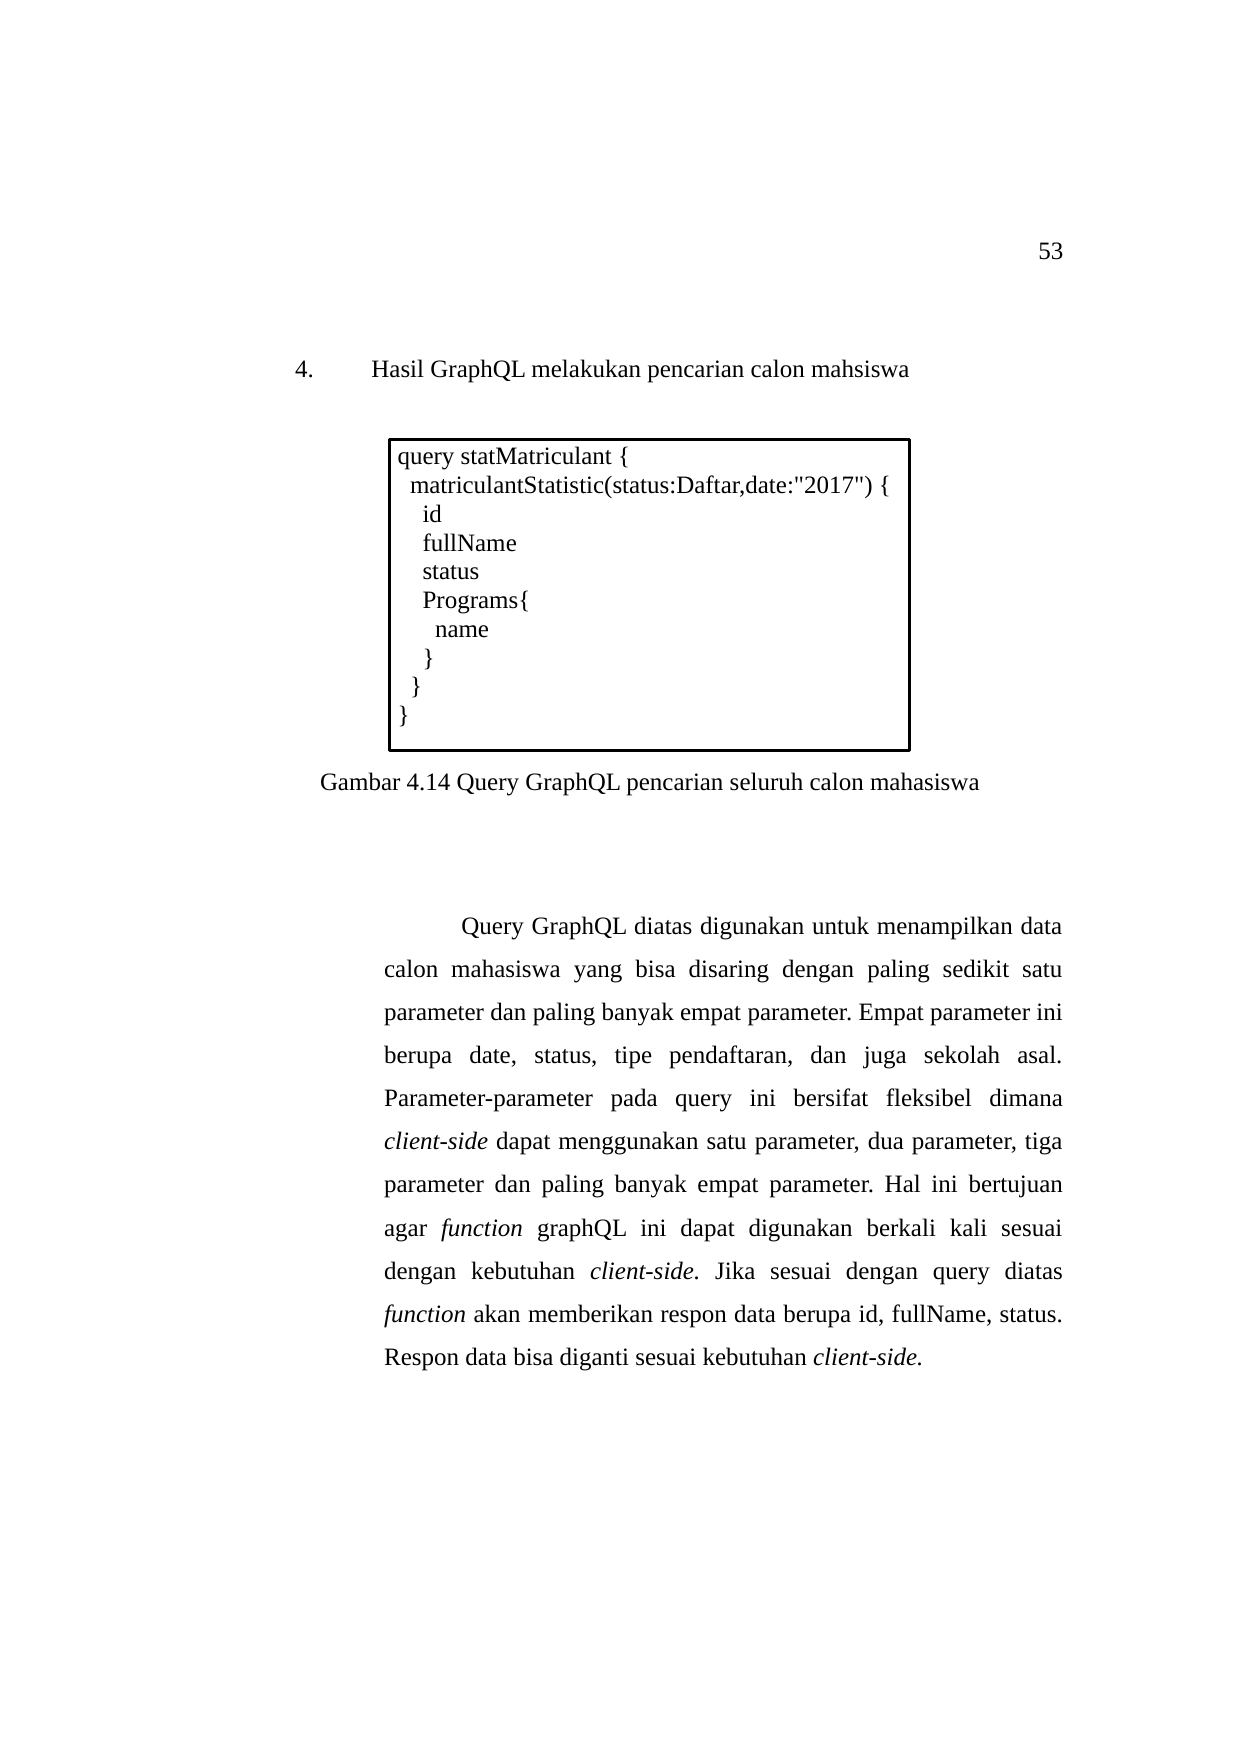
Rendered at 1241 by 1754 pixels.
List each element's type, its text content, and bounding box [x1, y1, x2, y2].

list Query GraphQL diatas digunakan untuk menampilkan data calon mahasiswa yang bisa disaring dengan paling sedikit satu parameter dan paling banyak empat parameter. Empat parameter ini berupa date, status, tipe pendaftaran, dan juga sekolah asal. Parameter-parameter pada query ini bersifat fleksibel dimana client-side dapat menggunakan satu parameter, dua parameter, tiga parameter dan paling banyak empat parameter. Hal ini bertujuan agar function graphQL ini dapat digunakan berkali kali sesuai dengan kebutuhan client-side. Jika sesuai dengan query diatas function akan memberikan respon data berupa id, fullName, status. Respon data bisa diganti sesuai kebutuhan client-side. [384, 911, 1063, 1371]
list Hasil GraphQL melakukan pencarian calon mahsiswa [295, 354, 1063, 383]
text Gambar 4.14 Query GraphQL pencarian seluruh calon mahasiswa [278, 452, 1022, 796]
